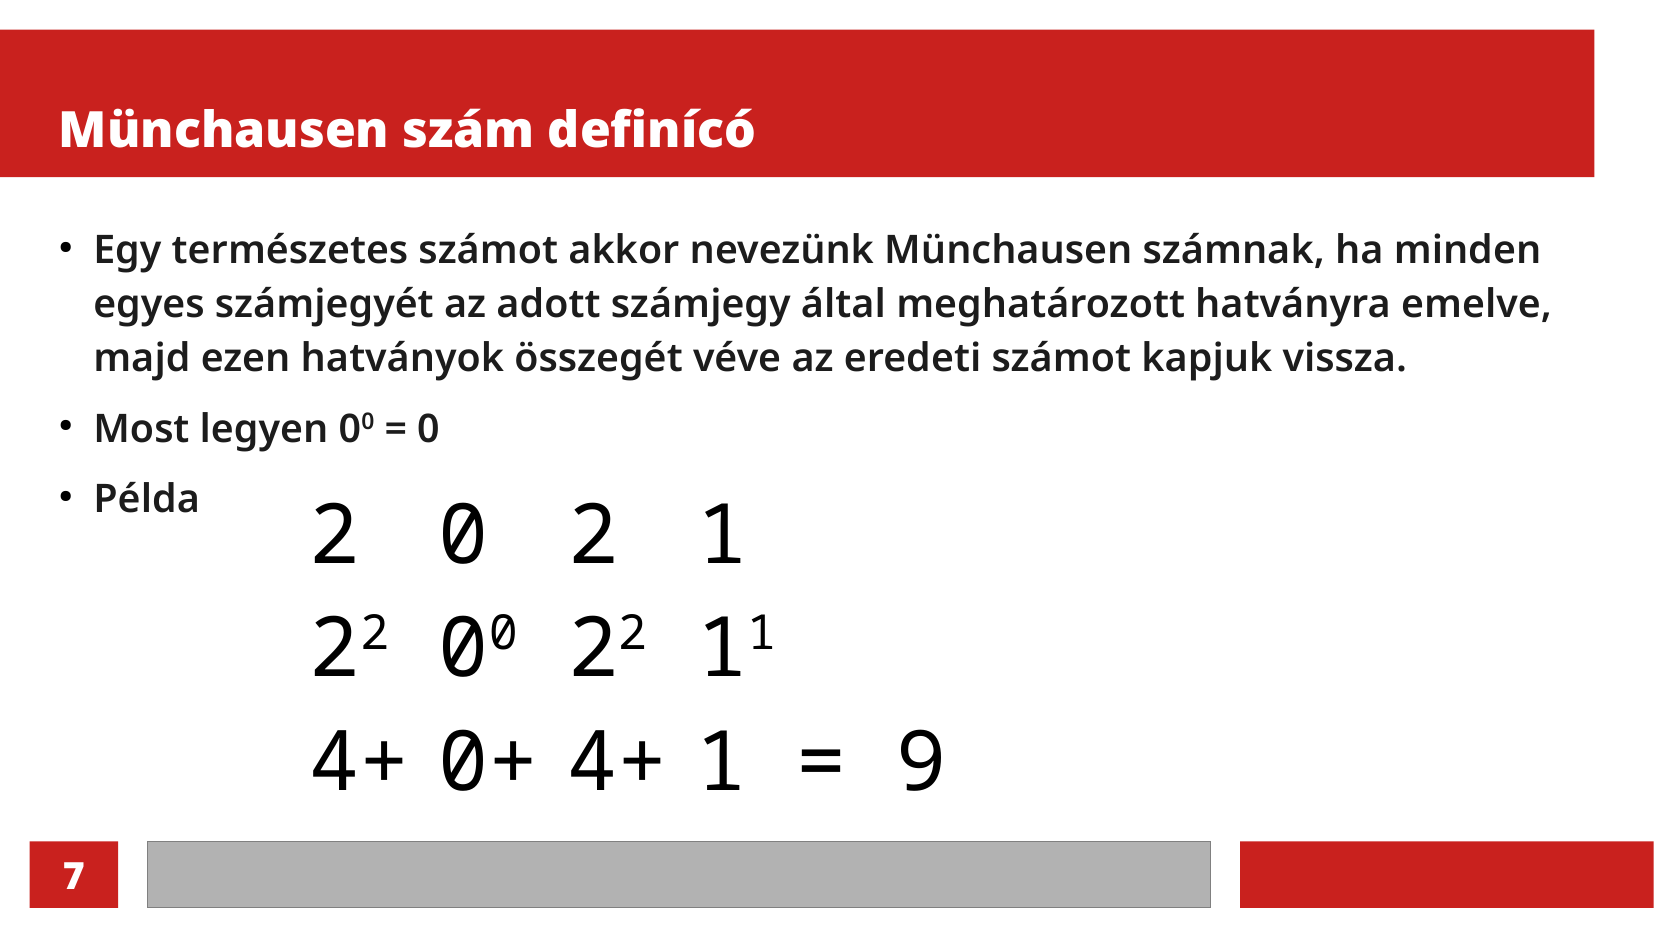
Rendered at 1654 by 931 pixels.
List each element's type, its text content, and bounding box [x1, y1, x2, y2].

text_box 2 0 2 1 22 00 22 11 4+ 0+ 4+ 1 = 9 [295, 466, 1625, 736]
list Egy természetes számot akkor nevezünk Münchausen számnak, ha minden egyes számjegyét az adott számjegy által meghatározott hatványra emelve, majd ezen hatványok összegét véve az eredeti számot kapjuk vissza. Most legyen 00 = 0 Példa [59, 221, 1565, 532]
title Münchausen szám definícó [59, 44, 1595, 163]
